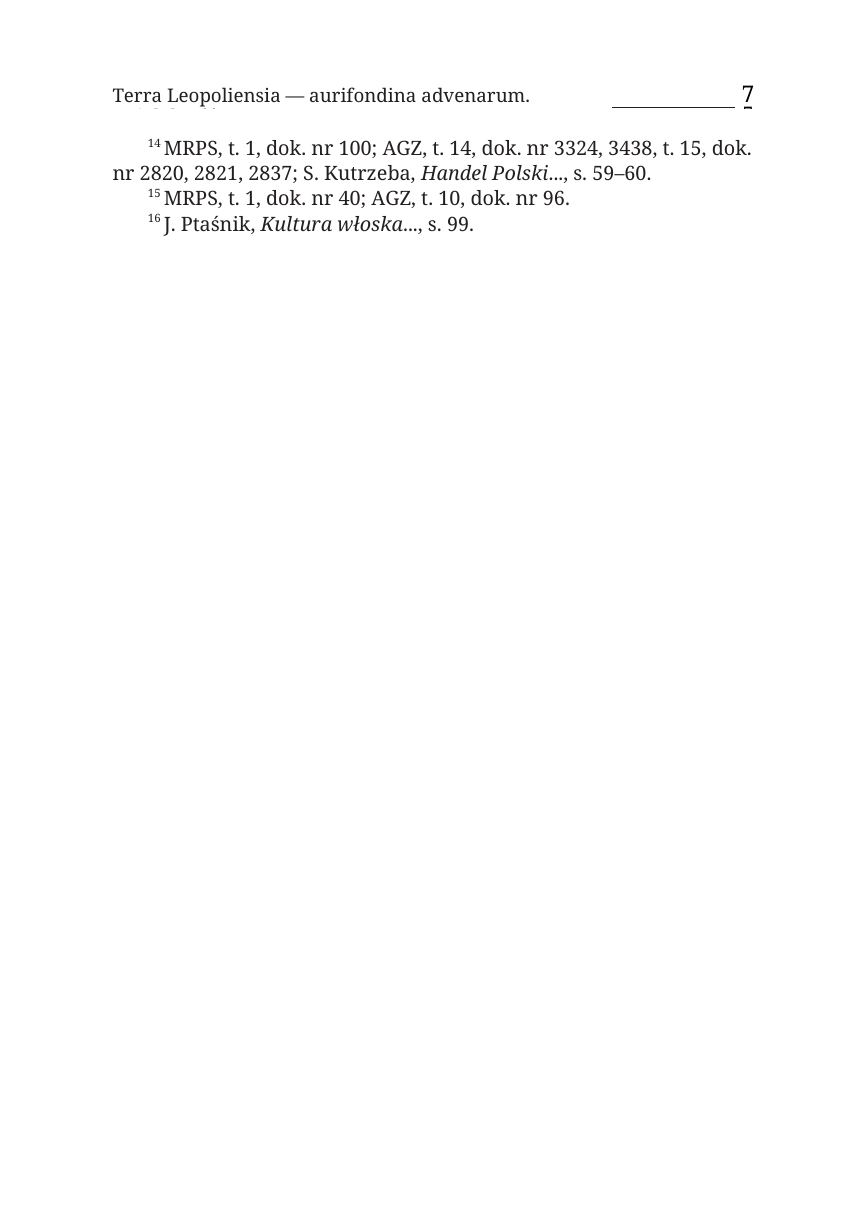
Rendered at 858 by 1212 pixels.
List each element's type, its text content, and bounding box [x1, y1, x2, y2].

text 15 MRPS, t. 1, dok. nr 40; AGZ, t. 10, dok. nr 96. [148, 186, 774, 211]
text 16 J. Ptaśnik, Kultura włoska..., s. 99. [148, 211, 774, 237]
text nr 2820, 2821, 2837; S. Kutrzeba, Handel Polski..., s. 59–60. [112, 161, 774, 186]
text 14 MRPS, t. 1, dok. nr 100; AGZ, t. 14, dok. nr 3324, 3438, t. 15, dok. [148, 136, 774, 161]
